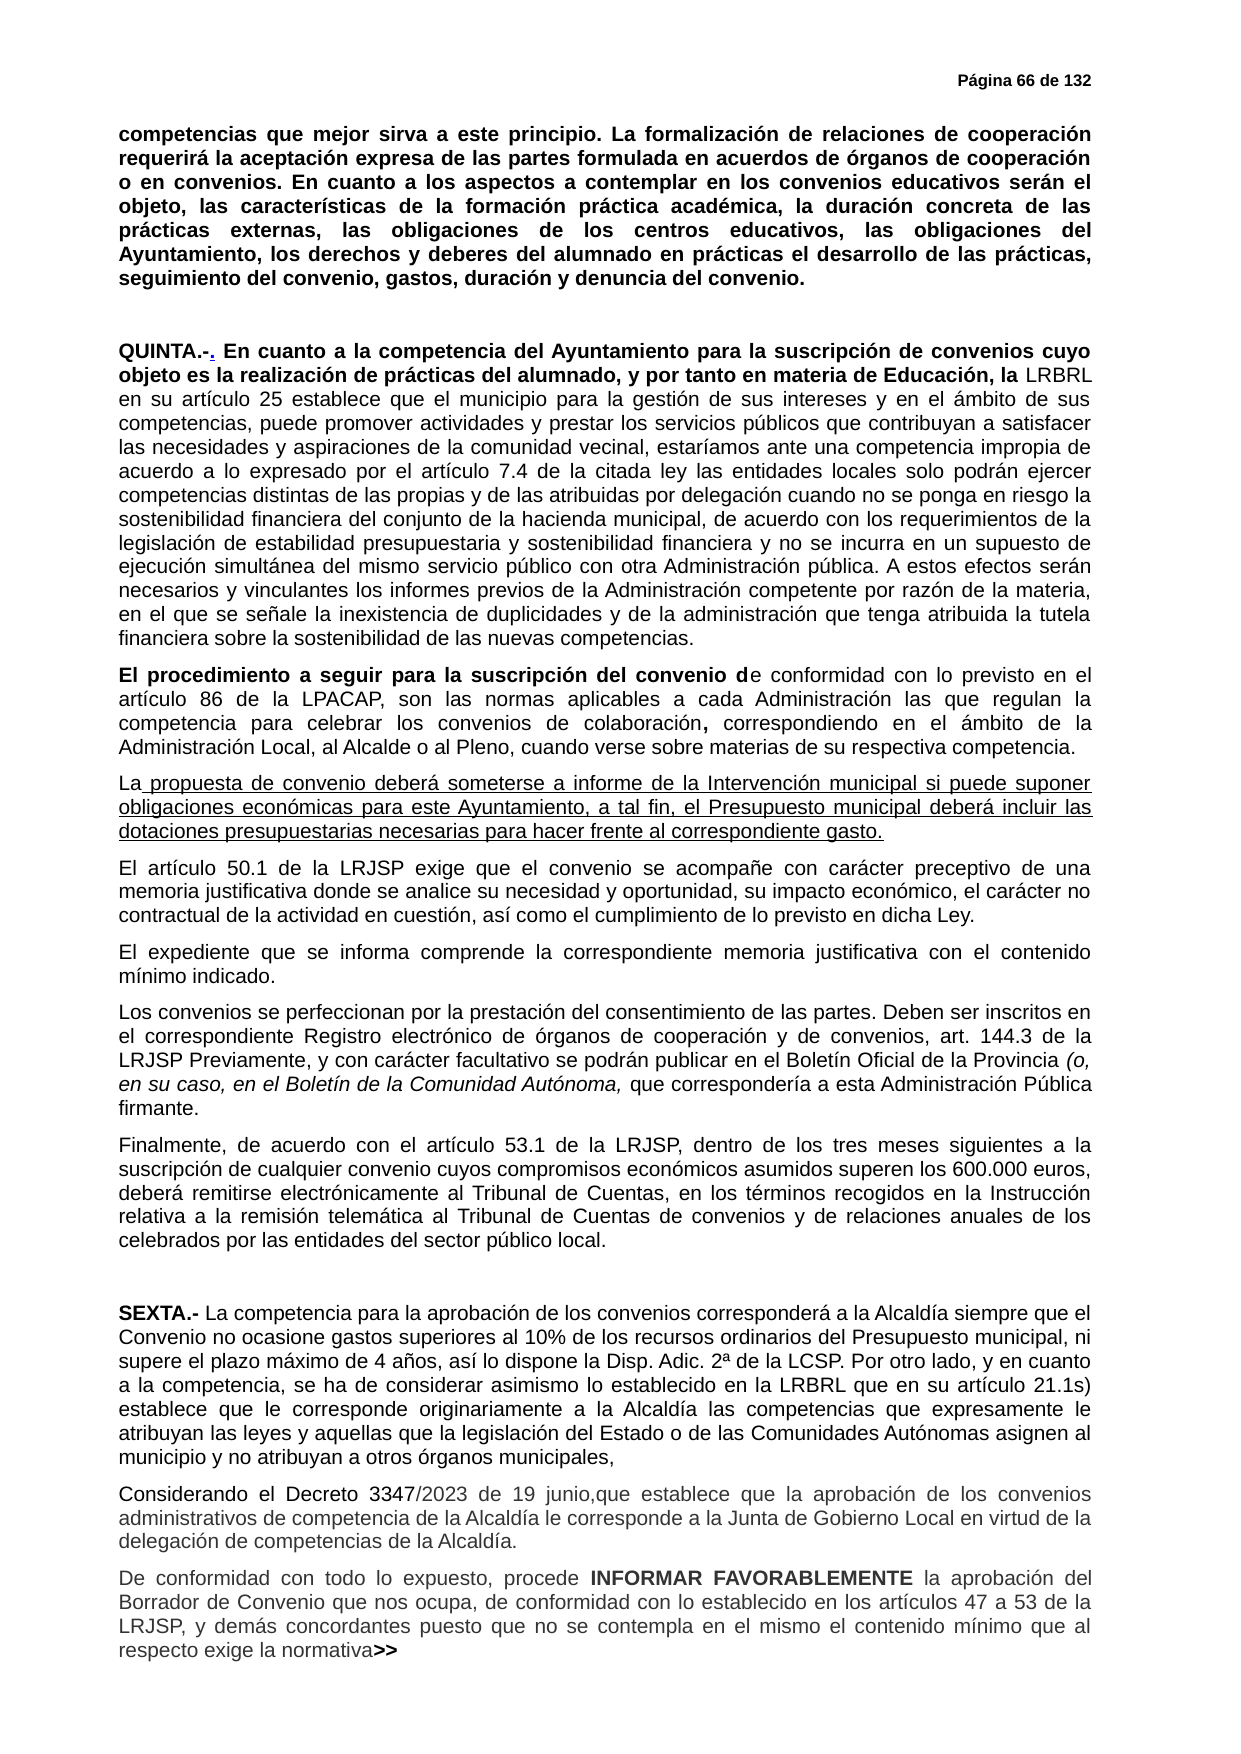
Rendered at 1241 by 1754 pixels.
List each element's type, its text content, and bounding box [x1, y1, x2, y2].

text SEXTA.- La competencia para la aprobación de los convenios corresponderá a la Alcaldía siempre que el Convenio no ocasione gastos superiores al 10% de los recursos ordinarios del Presupuesto municipal, ni supere el plazo máximo de 4 años, así lo dispone la Disp. Adic. 2ª de la LCSP. Por otro lado, y en cuanto a la competencia, se ha de considerar asimismo lo establecido en la LRBRL que en su artículo 21.1s) establece que le corresponde originariamente a la Alcaldía las competencias que expresamente le atribuyan las leyes y aquellas que la legislación del Estado o de las Comunidades Autónomas asignen al municipio y no atribuyan a otros órganos municipales, [118, 1301, 1092, 1469]
text El expediente que se informa comprende la correspondiente memoria justificativa con el contenido mínimo indicado. [118, 940, 1092, 988]
text QUINTA.-. En cuanto a la competencia del Ayuntamiento para la suscripción de convenios cuyo objeto es la realización de prácticas del alumnado, y por tanto en materia de Educación, la LRBRL en su artículo 25 establece que el municipio para la gestión de sus intereses y en el ámbito de sus competencias, puede promover actividades y prestar los servicios públicos que contribuyan a satisfacer las necesidades y aspiraciones de la comunidad vecinal, estaríamos ante una competencia impropia de acuerdo a lo expresado por el artículo 7.4 de la citada ley las entidades locales solo podrán ejercer competencias distintas de las propias y de las atribuidas por delegación cuando no se ponga en riesgo la sostenibilidad financiera del conjunto de la hacienda municipal, de acuerdo con los requerimientos de la legislación de estabilidad presupuestaria y sostenibilidad financiera y no se incurra en un supuesto de ejecución simultánea del mismo servicio público con otra Administración pública. A estos efectos serán necesarios y vinculantes los informes previos de la Administración competente por razón de la materia, en el que se señale la inexistencia de duplicidades y de la administración que tenga atribuida la tutela financiera sobre la sostenibilidad de las nuevas competencias. [118, 339, 1092, 650]
text Considerando el Decreto 3347/2023 de 19 junio,que establece que la aprobación de los convenios administrativos de competencia de la Alcaldía le corresponde a la Junta de Gobierno Local en virtud de la delegación de competencias de la Alcaldía. [118, 1481, 1092, 1553]
text La propuesta de convenio deberá someterse a informe de la Intervención municipal si puede suponer obligaciones económicas para este Ayuntamiento, a tal fin, el Presupuesto municipal deberá incluir las [118, 771, 1092, 816]
text El artículo 50.1 de la LRJSP exige que el convenio se acompañe con carácter preceptivo de una memoria justificativa donde se analice su necesidad y oportunidad, su impacto económico, el carácter no contractual de la actividad en cuestión, así como el cumplimiento de lo previsto en dicha Ley. [118, 855, 1092, 927]
text De conformidad con todo lo expuesto, procede INFORMAR FAVORABLEMENTE la aprobación del Borrador de Convenio que nos ocupa, de conformidad con lo establecido en los artículos 47 a 53 de la LRJSP, y demás concordantes puesto que no se contempla en el mismo el contenido mínimo que al respecto exige la normativa>> [118, 1566, 1092, 1662]
text El procedimiento a seguir para la suscripción del convenio de conformidad con lo previsto en el artículo 86 de la LPACAP, son las normas aplicables a cada Administración las que regulan la competencia para celebrar los convenios de colaboración, correspondiendo en el ámbito de la Administración Local, al Alcalde o al Pleno, cuando verse sobre materias de su respectiva competencia. [118, 663, 1092, 758]
text competencias que mejor sirva a este principio. La formalización de relaciones de cooperación requerirá la aceptación expresa de las partes formulada en acuerdos de órganos de cooperación o en convenios. En cuanto a los aspectos a contemplar en los convenios educativos serán el objeto, las características de la formación práctica académica, la duración concreta de las prácticas externas, las obligaciones de los centros educativos, las obligaciones del Ayuntamiento, los derechos y deberes del alumnado en prácticas el desarrollo de las prácticas, seguimiento del convenio, gastos, duración y denuncia del convenio. [118, 122, 1092, 290]
text dotaciones presupuestarias necesarias para hacer frente al correspondiente gasto. [118, 817, 1092, 843]
text Finalmente, de acuerdo con el artículo 53.1 de la LRJSP, dentro de los tres meses siguientes a la suscripción de cualquier convenio cuyos compromisos económicos asumidos superen los 600.000 euros, deberá remitirse electrónicamente al Tribunal de Cuentas, en los términos recogidos en la Instrucción relativa a la remisión telemática al Tribunal de Cuentas de convenios y de relaciones anuales de los celebrados por las entidades del sector público local. [118, 1132, 1092, 1252]
text Los convenios se perfeccionan por la prestación del consentimiento de las partes. Deben ser inscritos en el correspondiente Registro electrónico de órganos de cooperación y de convenios, art. 144.3 de la LRJSP Previamente, y con carácter facultativo se podrán publicar en el Boletín Oficial de la Provincia (o, en su caso, en el Boletín de la Comunidad Autónoma, que correspondería a esta Administración Pública firmante. [118, 1000, 1092, 1120]
